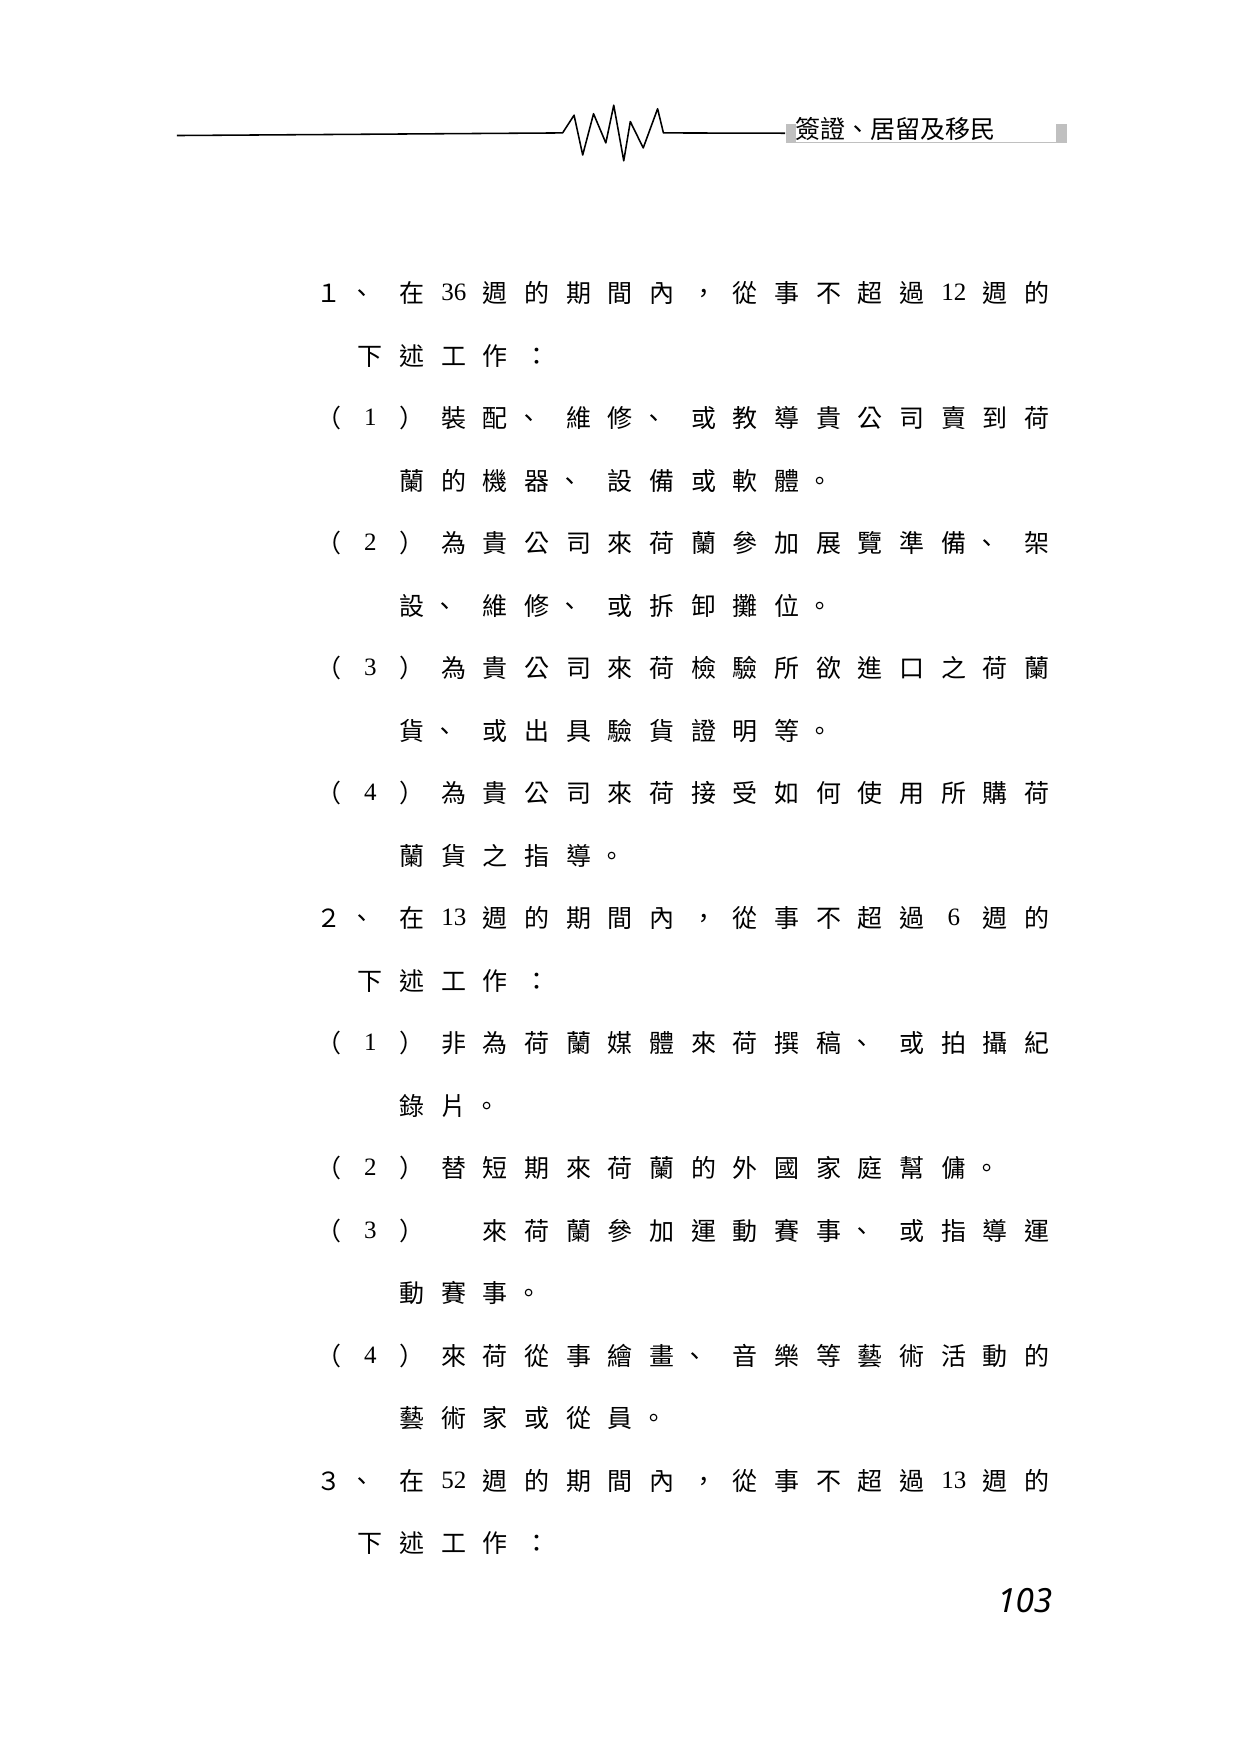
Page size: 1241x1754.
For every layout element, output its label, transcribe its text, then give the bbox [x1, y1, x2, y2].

text （3） 來荷蘭參加運動賽事、或指導運動賽事。 [306, 1188, 1058, 1313]
text （2）為貴公司來荷蘭參加展覽準備、架設、維修、或拆卸攤位。 [306, 500, 1058, 625]
text （4）為貴公司來荷接受如何使用所購荷蘭貨之指導。 [306, 750, 1058, 875]
text ２、在13週的期間內，從事不超過6週的下述工作： [281, 875, 1058, 1000]
text （4）來荷從事繪畫、音樂等藝術活動的藝術家或從員。 [306, 1313, 1058, 1438]
text （2）替短期來荷蘭的外國家庭幫傭。 [306, 1125, 1058, 1188]
text １、在36週的期間內，從事不超過12週的下述工作： [281, 250, 1058, 375]
text （1）裝配、維修、或教導貴公司賣到荷蘭的機器、設備或軟體。 [306, 375, 1058, 500]
text （1）非為荷蘭媒體來荷撰稿、或拍攝紀錄片。 [306, 1000, 1058, 1125]
text ３、在52週的期間內，從事不超過13週的下述工作： [281, 1438, 1058, 1563]
text （3）為貴公司來荷檢驗所欲進口之荷蘭貨、或出具驗貨證明等。 [306, 625, 1058, 750]
